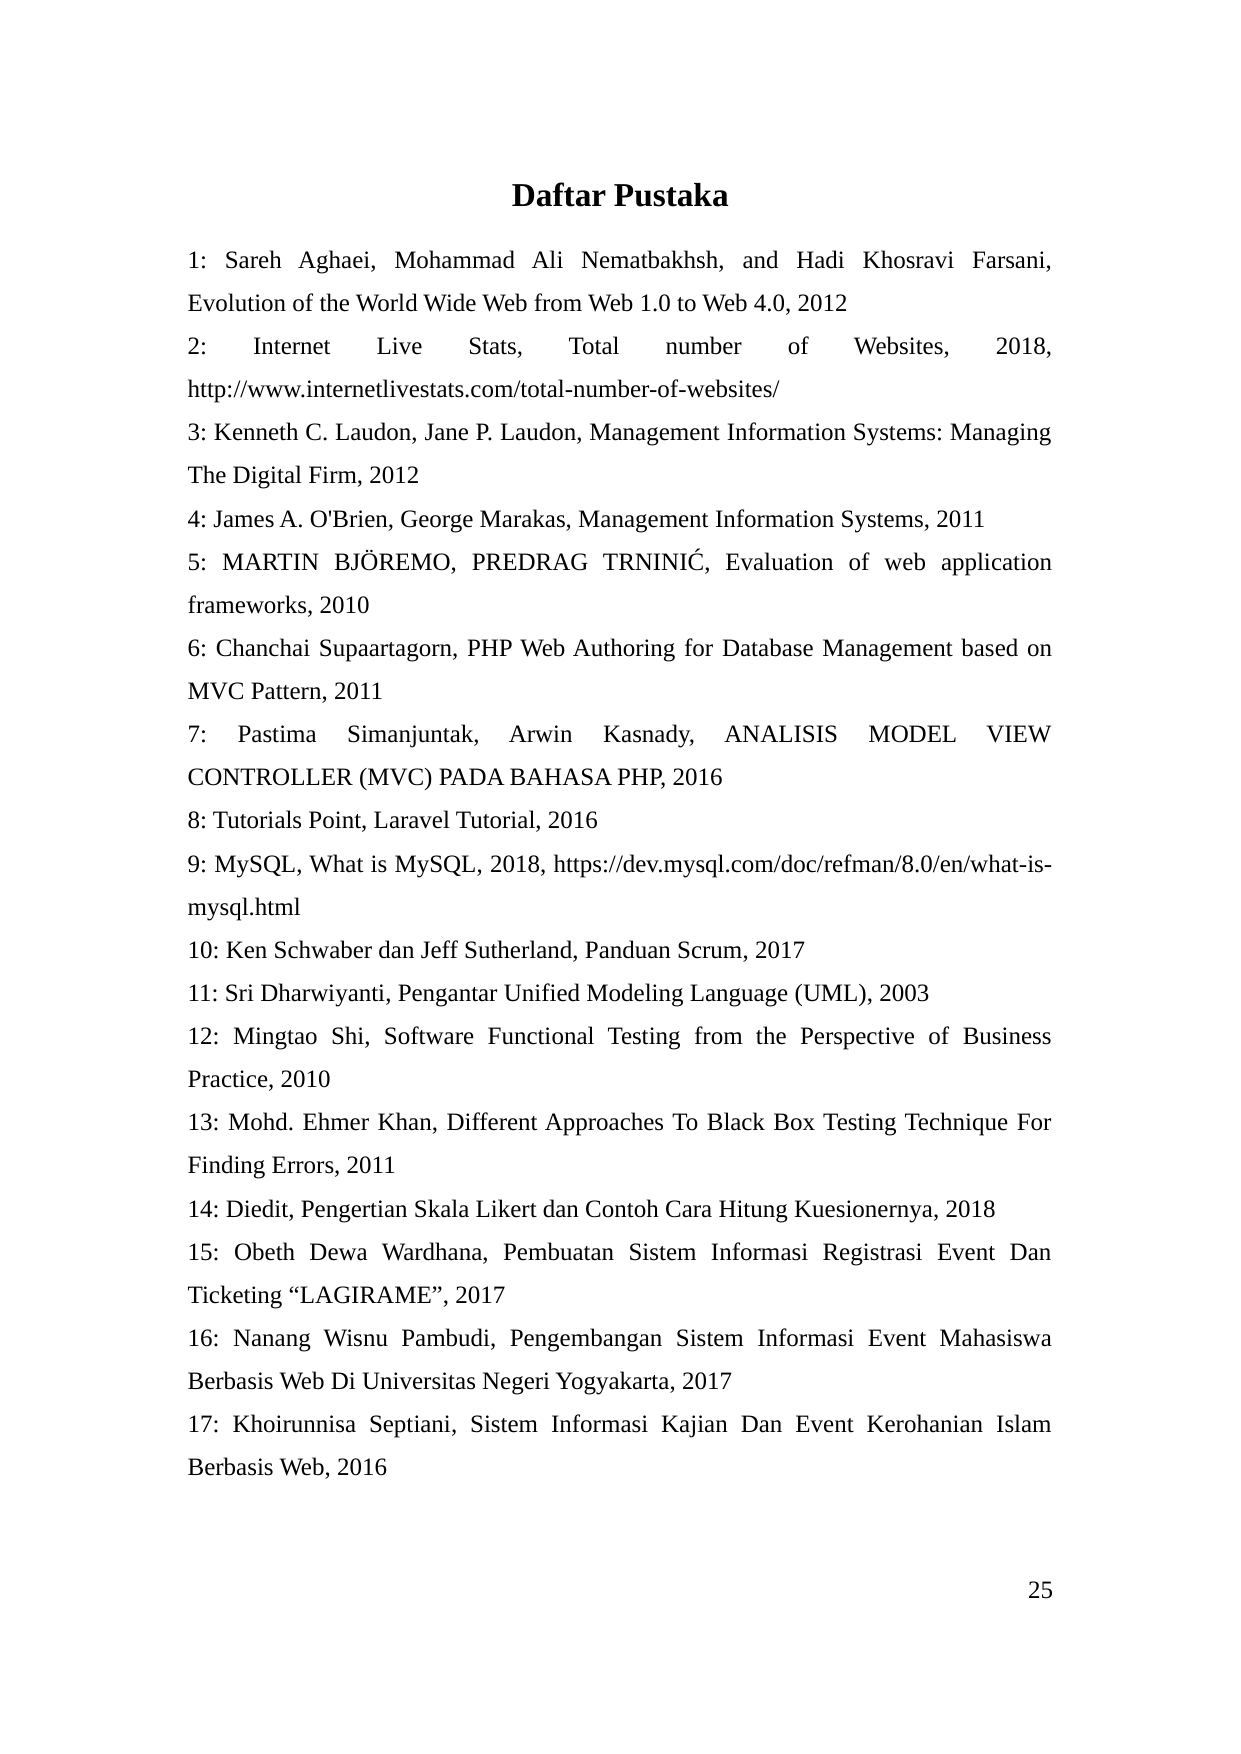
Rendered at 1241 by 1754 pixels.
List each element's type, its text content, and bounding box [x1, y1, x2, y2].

text 6: Chanchai Supaartagorn, PHP Web Authoring for Database Management based on MVC Pattern, 2011 [187, 633, 1053, 705]
text 13: Mohd. Ehmer Khan, Different Approaches To Black Box Testing Technique For Finding Errors, 2011 [187, 1107, 1053, 1179]
text 9: MySQL, What is MySQL, 2018, https://dev.mysql.com/doc/refman/8.0/en/what-is-mysql.html [187, 849, 1053, 921]
text 1: Sareh Aghaei, Mohammad Ali Nematbakhsh, and Hadi Khosravi Farsani, Evolution of the World Wide Web from Web 1.0 to Web 4.0, 2012 [187, 245, 1053, 317]
text 14: Diedit, Pengertian Skala Likert dan Contoh Cara Hitung Kuesionernya, 2018 [187, 1194, 1053, 1222]
text 15: Obeth Dewa Wardhana, Pembuatan Sistem Informasi Registrasi Event Dan Ticketing “LAGIRAME”, 2017 [187, 1237, 1053, 1309]
text 8: Tutorials Point, Laravel Tutorial, 2016 [187, 806, 1053, 834]
text 16: Nanang Wisnu Pambudi, Pengembangan Sistem Informasi Event Mahasiswa Berbasis Web Di Universitas Negeri Yogyakarta, 2017 [187, 1323, 1053, 1395]
text 5: MARTIN BJÖREMO, PREDRAG TRNINIĆ, Evaluation of web application frameworks, 2010 [187, 547, 1053, 619]
text 4: James A. O'Brien, George Marakas, Management Information Systems, 2011 [187, 504, 1053, 532]
text 7: Pastima Simanjuntak, Arwin Kasnady, ANALISIS MODEL VIEW CONTROLLER (MVC) PADA BAHASA PHP, 2016 [187, 719, 1053, 791]
subtitle Daftar Pustaka [187, 175, 1053, 213]
text 2: Internet Live Stats, Total number of Websites, 2018, http://www.internetlivestats.com/total-number-of-websites/ [187, 331, 1053, 403]
text 11: Sri Dharwiyanti, Pengantar Unified Modeling Language (UML), 2003 [187, 978, 1053, 1007]
text 17: Khoirunnisa Septiani, Sistem Informasi Kajian Dan Event Kerohanian Islam Berbasis Web, 2016 [187, 1409, 1053, 1481]
text 12: Mingtao Shi, Software Functional Testing from the Perspective of Business Practice, 2010 [187, 1021, 1053, 1093]
text 10: Ken Schwaber dan Jeff Sutherland, Panduan Scrum, 2017 [187, 935, 1053, 964]
text 3: Kenneth C. Laudon, Jane P. Laudon, Management Information Systems: Managing The Digital Firm, 2012 [187, 417, 1053, 489]
